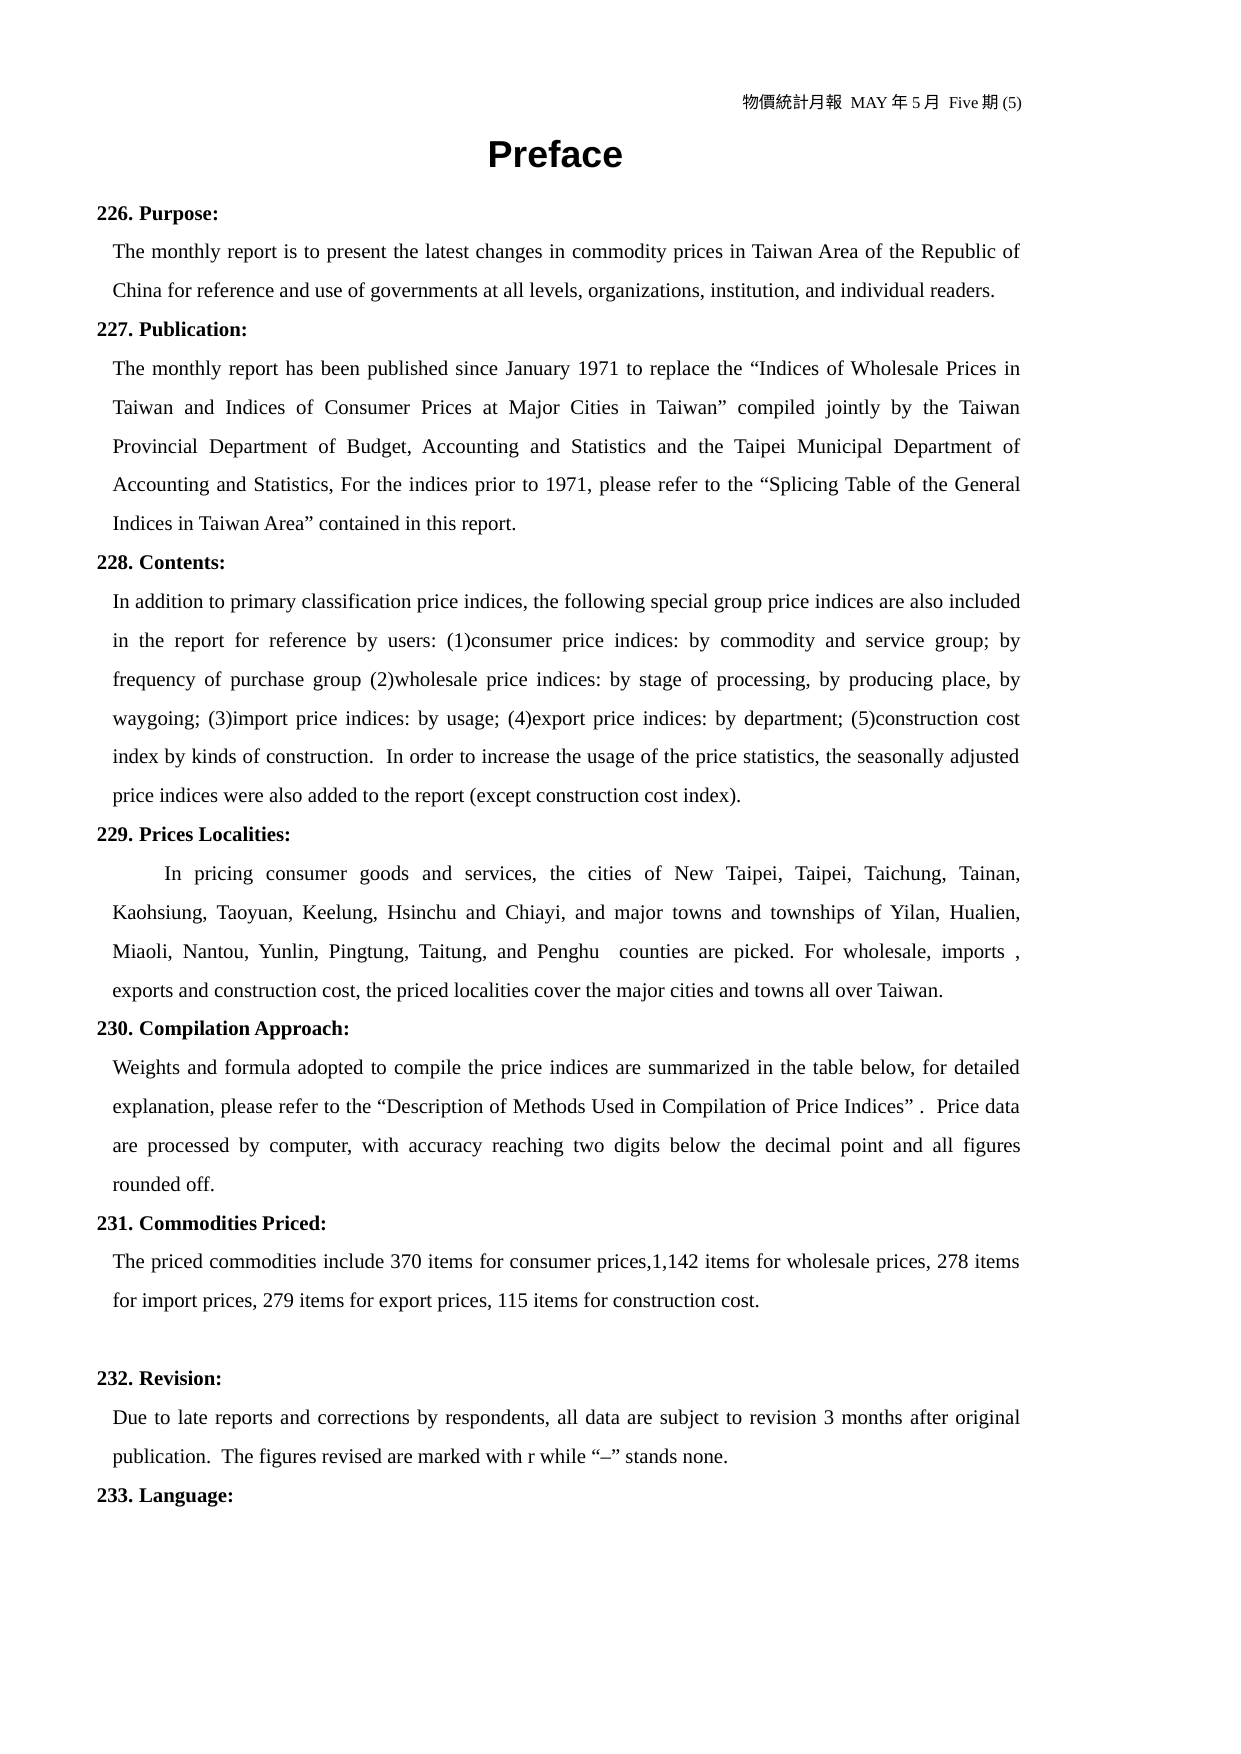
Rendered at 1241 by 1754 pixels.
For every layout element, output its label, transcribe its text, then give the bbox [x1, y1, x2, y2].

text Weights and formula adopted to compile the price indices are summarized in the table below, for detailed explanation, please refer to the “Description of Methods Used in Compilation of Price Indices” . Price data are processed by computer, with accuracy reaching two digits below the decimal point and all figures rounded off. [112, 1048, 1022, 1204]
text Due to late reports and corrections by respondents, all data are subject to revision 3 months after original publication. The figures revised are marked with r while “–” stands none. [112, 1398, 1022, 1476]
list Prices Localities: [97, 815, 1022, 854]
text In addition to primary classification price indices, the following special group price indices are also included in the report for reference by users: (1)consumer price indices: by commodity and service group; by frequency of purchase group (2)wholesale price indices: by stage of processing, by producing place, by waygoing; (3)import price indices: by usage; (4)export price indices: by department; (5)construction cost index by kinds of construction. In order to increase the usage of the price statistics, the seasonally adjusted price indices were also added to the report (except construction cost index). [112, 582, 1022, 815]
text The monthly report has been published since January 1971 to replace the “Indices of Wholesale Prices in Taiwan and Indices of Consumer Prices at Major Cities in Taiwan” compiled jointly by the Taiwan Provincial Department of Budget, Accounting and Statistics and the Taipei Municipal Department of Accounting and Statistics, For the indices prior to 1971, please refer to the “Splicing Table of the General Indices in Taiwan Area” contained in this report. [112, 349, 1022, 543]
list Commodities Priced: [97, 1204, 1022, 1243]
list Purpose: [97, 193, 1022, 232]
list Language: [97, 1476, 1022, 1514]
subtitle Preface [89, 116, 1022, 193]
text In pricing consumer goods and services, the cities of New Taipei, Taipei, Taichung, Tainan, Kaohsiung, Taoyuan, Keelung, Hsinchu and Chiayi, and major towns and townships of Yilan, Hualien, Miaoli, Nantou, Yunlin, Pingtung, Taitung, and Penghu counties are picked. For wholesale, imports , exports and construction cost, the priced localities cover the major cities and towns all over Taiwan. [112, 854, 1022, 1009]
list Compilation Approach: [97, 1009, 1022, 1048]
text The monthly report is to present the latest changes in commodity prices in Taiwan Area of the Republic of China for reference and use of governments at all levels, organizations, institution, and individual readers. [112, 232, 1022, 310]
text The priced commodities include 370 items for consumer prices,1,142 items for wholesale prices, 278 items for import prices, 279 items for export prices, 115 items for construction cost. [112, 1243, 1022, 1320]
list Revision: [97, 1359, 1022, 1398]
list Contents: [97, 543, 1022, 582]
list Publication: [97, 310, 1022, 349]
